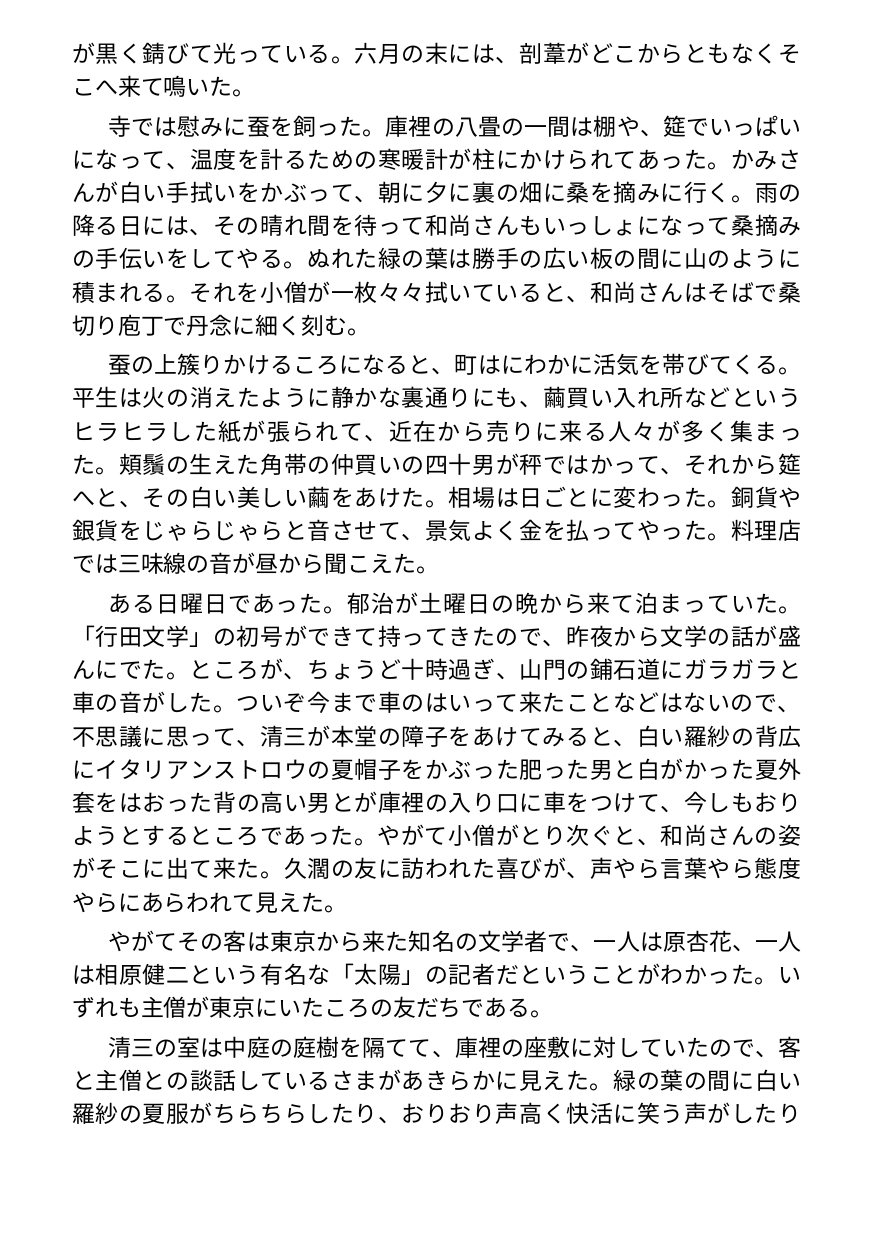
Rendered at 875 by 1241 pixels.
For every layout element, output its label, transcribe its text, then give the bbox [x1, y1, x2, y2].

text 清三の室は中庭の庭樹を隔てて、庫裡の座敷に対していたので、客と主僧との談話しているさまがあきらかに見えた。緑の葉の間に白い羅紗の夏服がちらちらしたり、おりおり声高く快活に笑う声がしたり [72, 1029, 802, 1129]
text やがてその客は東京から来た知名の文学者で、一人は原杏花、一人は相原健二という有名な「太陽」の記者だということがわかった。いずれも主僧が東京にいたころの友だちである。 [72, 924, 802, 1023]
text ある日曜日であった。郁治が土曜日の晩から来て泊まっていた。「行田文学」の初号ができて持ってきたので、昨夜から文学の話が盛んにでた。ところが、ちょうど十時過ぎ、山門の鋪石道にガラガラと車の音がした。ついぞ今まで車のはいって来たことなどはないので、不思議に思って、清三が本堂の障子をあけてみると、白い羅紗の背広にイタリアンストロウの夏帽子をかぶった肥った男と白がかった夏外套をはおった背の高い男とが庫裡の入り口に車をつけて、今しもおりようとするところであった。やがて小僧がとり次ぐと、和尚さんの姿がそこに出て来た。久濶の友に訪われた喜びが、声やら言葉やら態度やらにあらわれて見えた。 [72, 586, 802, 918]
text 寺では慰みに蚕を飼った。庫裡の八畳の一間は棚や、筵でいっぱいになって、温度を計るための寒暖計が柱にかけられてあった。かみさんが白い手拭いをかぶって、朝に夕に裏の畑に桑を摘みに行く。雨の降る日には、その晴れ間を待って和尚さんもいっしょになって桑摘みの手伝いをしてやる。ぬれた緑の葉は勝手の広い板の間に山のように積まれる。それを小僧が一枚々々拭いていると、和尚さんはそばで桑切り庖丁で丹念に細く刻む。 [72, 108, 802, 341]
text 蚕の上簇りかけるころになると、町はにわかに活気を帯びてくる。平生は火の消えたように静かな裏通りにも、繭買い入れ所などというヒラヒラした紙が張られて、近在から売りに来る人々が多く集まった。頬鬚の生えた角帯の仲買いの四十男が秤ではかって、それから筵へと、その白い美しい繭をあけた。相場は日ごとに変わった。銅貨や銀貨をじゃらじゃらと音させて、景気よく金を払ってやった。料理店では三味線の音が昼から聞こえた。 [72, 347, 802, 579]
text が黒く錆びて光っている。六月の末には、剖葦がどこからともなくそこへ来て鳴いた。 [72, 36, 802, 102]
